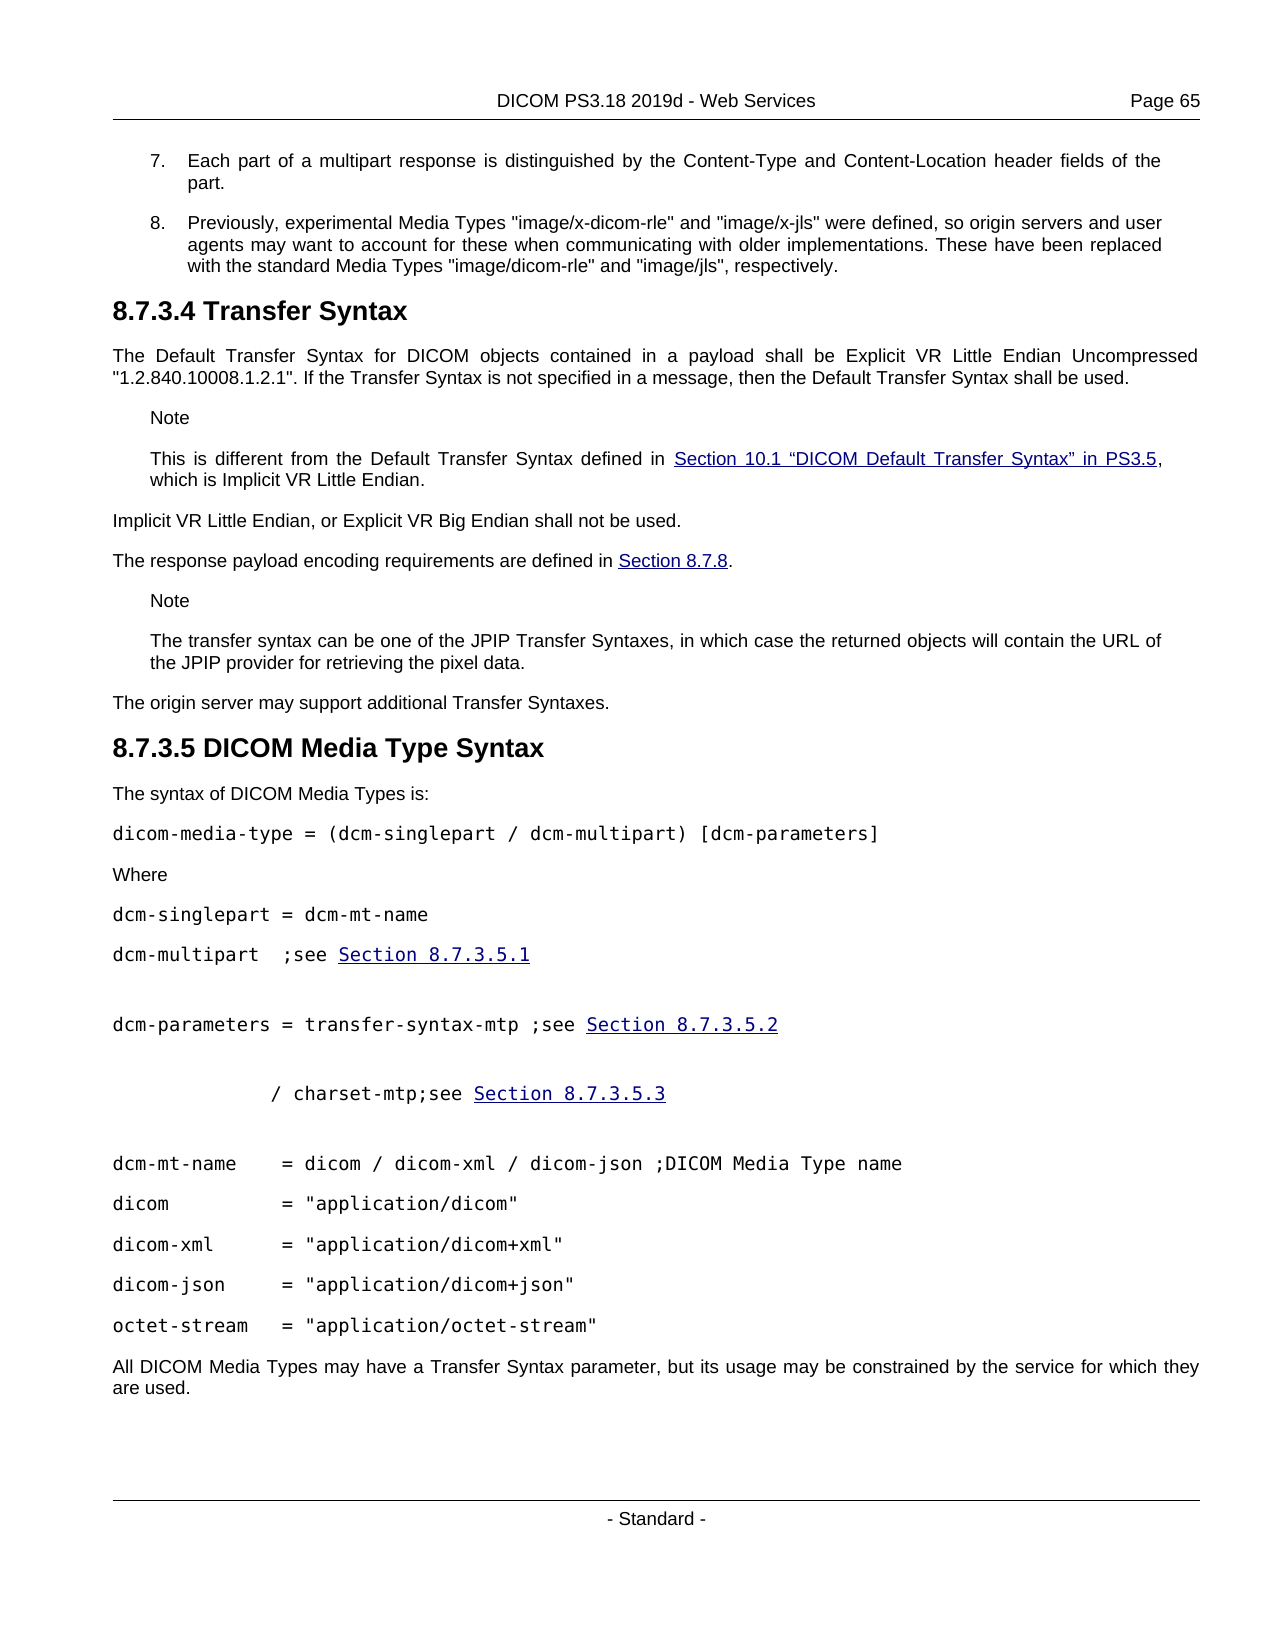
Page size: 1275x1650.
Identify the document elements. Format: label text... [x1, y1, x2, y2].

text Note [150, 590, 1162, 612]
text dcm-parameters = transfer-syntax-mtp ;see Section 8.7.3.5.2 [112, 1014, 1200, 1064]
text Note [150, 407, 1162, 429]
text octet-stream = "application/octet-stream" [112, 1315, 1200, 1337]
text dicom = "application/dicom" [112, 1193, 1200, 1215]
text dcm-mt-name = dicom / dicom-xml / dicom-json ;DICOM Media Type name [112, 1152, 1200, 1174]
text All DICOM Media Types may have a Transfer Syntax parameter, but its usage may be constrained by the service for which they are used. [112, 1356, 1200, 1399]
text The response payload encoding requirements are defined in Section 8.7.8. [112, 550, 1200, 571]
text The syntax of DICOM Media Types is: [112, 782, 1200, 804]
text The transfer syntax can be one of the JPIP Transfer Syntaxes, in which case the returned objects will contain the URL of the JPIP provider for retrieving the pixel data. [150, 630, 1162, 673]
text dcm-singlepart = dcm-mt-name [112, 904, 1200, 926]
text / charset-mtp;see Section 8.7.3.5.3 [112, 1083, 1200, 1134]
text dicom-media-type = (dcm-singlepart / dcm-multipart) [dcm-parameters] [112, 823, 1200, 845]
text The origin server may support additional Transfer Syntaxes. [112, 692, 1200, 714]
text Where [112, 863, 1200, 885]
text The Default Transfer Syntax for DICOM objects contained in a payload shall be Explicit VR Little Endian Uncompressed "1.2.840.10008.1.2.1". If the Transfer Syntax is not specified in a message, then the Default Transfer Syntax shall be used. [112, 345, 1200, 388]
text 8. Previously, experimental Media Types "image/x-dicom-rle" and "image/x-jls" were defined, so origin servers and user agents may want to account for these when communicating with older implementations. These have been replaced with the standard Media Types "image/dicom-rle" and "image/jls", respectively. [150, 212, 1162, 277]
text 8.7.3.5 DICOM Media Type Syntax [112, 732, 1200, 764]
text 8.7.3.4 Transfer Syntax [112, 295, 1200, 327]
text dcm-multipart ;see Section 8.7.3.5.1 [112, 944, 1200, 995]
text Implicit VR Little Endian, or Explicit VR Big Endian shall not be used. [112, 509, 1200, 531]
text dicom-xml = "application/dicom+xml" [112, 1234, 1200, 1256]
text This is different from the Default Transfer Syntax defined in Section 10.1 “DICOM Default Transfer Syntax” in PS3.5, which is Implicit VR Little Endian. [150, 447, 1162, 491]
text dicom-json = "application/dicom+json" [112, 1274, 1200, 1296]
text 7. Each part of a multipart response is distinguished by the Content-Type and Content-Location header fields of the part. [150, 150, 1162, 193]
